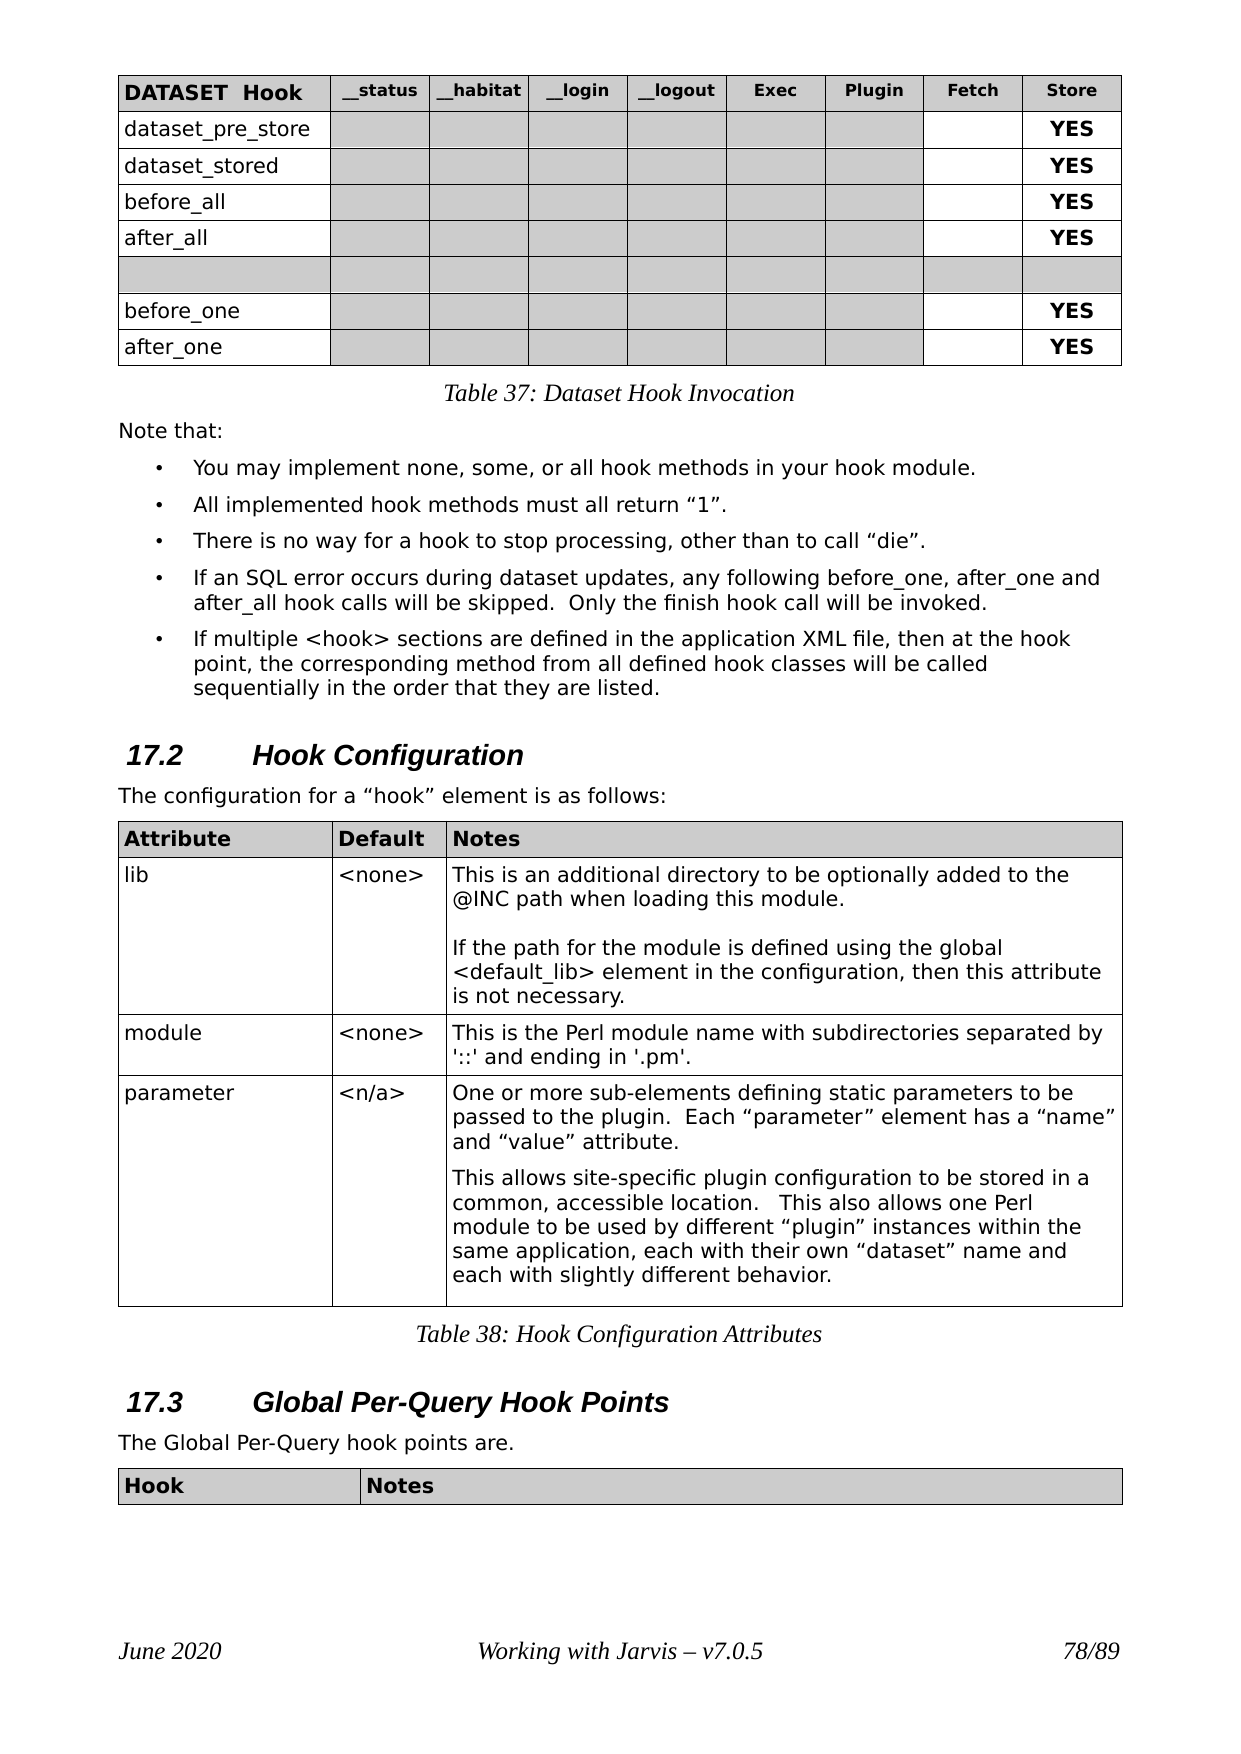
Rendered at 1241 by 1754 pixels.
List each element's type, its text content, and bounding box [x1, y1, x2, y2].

table_header __login [529, 76, 627, 111]
table_cell after_one [119, 330, 330, 365]
list All implemented hook methods must all return “1”. [156, 493, 1122, 517]
table_cell [826, 185, 923, 220]
table_cell [727, 185, 825, 220]
table_header __status [331, 76, 429, 111]
table_cell [826, 112, 923, 147]
table_cell [430, 185, 528, 220]
table_cell [727, 149, 825, 184]
table_cell [529, 221, 627, 256]
table_cell [628, 112, 726, 147]
table_cell [331, 330, 429, 365]
table_cell YES [1023, 294, 1121, 329]
table_cell [529, 185, 627, 220]
table_cell [924, 149, 1022, 184]
table_cell One or more sub-elements defining static parameters to be passed to the plugin. Each “parameter” element has a “name” and “value” attribute. This allows site-specific plugin configuration to be stored in a common, accessible location. This also allows one Perl module to be used by different “plugin” instances within the same application, each with their own “dataset” name and each with slightly different behavior. [447, 1076, 1122, 1306]
table_header Store [1023, 76, 1121, 111]
table_cell [727, 257, 825, 292]
table_cell YES [1023, 330, 1121, 365]
table_cell [924, 330, 1022, 365]
table_cell [924, 112, 1022, 147]
table_header __habitat [430, 76, 528, 111]
table_cell before_all [119, 185, 330, 220]
table_header Fetch [924, 76, 1022, 111]
table_cell [331, 257, 429, 292]
table_cell [727, 330, 825, 365]
table_cell [331, 294, 429, 329]
table_cell [826, 330, 923, 365]
list You may implement none, some, or all hook methods in your hook module. [156, 456, 1122, 480]
text Table 37: Dataset Hook Invocation [118, 378, 1122, 407]
table_cell [628, 185, 726, 220]
table_cell [331, 149, 429, 184]
table_cell [529, 294, 627, 329]
table_cell [628, 294, 726, 329]
list If an SQL error occurs during dataset updates, any following before_one, after_one and after_all hook calls will be skipped. Only the finish hook call will be invoked. [156, 566, 1122, 615]
table_header Plugin [826, 76, 923, 111]
table_cell dataset_stored [119, 149, 330, 184]
table_cell [628, 149, 726, 184]
table_cell [119, 257, 330, 292]
table_cell <none> [333, 858, 446, 1014]
table_cell [924, 294, 1022, 329]
table_header __logout [628, 76, 726, 111]
text The configuration for a “hook” element is as follows: [118, 784, 1122, 808]
table_cell [826, 294, 923, 329]
table_cell [628, 257, 726, 292]
table_cell module [119, 1015, 332, 1075]
table_cell [826, 149, 923, 184]
subtitle Global Per-Query Hook Points [118, 1385, 1122, 1419]
table_cell [529, 257, 627, 292]
table_cell YES [1023, 112, 1121, 147]
table_cell [331, 185, 429, 220]
table_cell [430, 221, 528, 256]
table_cell [430, 112, 528, 147]
text The Global Per-Query hook points are. [118, 1431, 1122, 1456]
table_header Hook [119, 1469, 360, 1504]
table_cell [331, 221, 429, 256]
table_cell [430, 294, 528, 329]
table_cell [727, 112, 825, 147]
table_cell [430, 149, 528, 184]
table_cell [1023, 257, 1121, 292]
table_header Default [333, 822, 446, 857]
table_cell This is an additional directory to be optionally added to the @INC path when loading this module. If the path for the module is defined using the global <default_lib> element in the configuration, then this attribute is not necessary. [447, 858, 1122, 1014]
table_cell YES [1023, 149, 1121, 184]
table_header Notes [361, 1469, 1122, 1504]
table_cell [826, 257, 923, 292]
table_cell <none> [333, 1015, 446, 1075]
table_cell This is the Perl module name with subdirectories separated by '::' and ending in '.pm'. [447, 1015, 1122, 1075]
table_header Notes [447, 822, 1122, 857]
table_cell <n/a> [333, 1076, 446, 1306]
table_cell [826, 221, 923, 256]
table_cell [727, 294, 825, 329]
table_cell before_one [119, 294, 330, 329]
table_cell [331, 112, 429, 147]
table_cell parameter [119, 1076, 332, 1306]
table_cell [430, 330, 528, 365]
table_cell lib [119, 858, 332, 1014]
table_cell YES [1023, 185, 1121, 220]
table_cell [529, 112, 627, 147]
table_cell [727, 221, 825, 256]
list There is no way for a hook to stop processing, other than to call “die”. [156, 529, 1122, 554]
table_cell [529, 149, 627, 184]
table_cell [529, 330, 627, 365]
table_header DATASET Hook [119, 76, 330, 111]
text Note that: [118, 419, 1122, 443]
list If multiple <hook> sections are defined in the application XML file, then at the hook point, the corresponding method from all defined hook classes will be called sequentially in the order that they are listed. [156, 627, 1122, 700]
subtitle Hook Configuration [118, 738, 1122, 771]
table_cell [924, 257, 1022, 292]
table_cell [924, 221, 1022, 256]
text Table 38: Hook Configuration Attributes [118, 1319, 1122, 1348]
table_cell [628, 221, 726, 256]
table_cell after_all [119, 221, 330, 256]
table_cell [628, 330, 726, 365]
table_cell dataset_pre_store [119, 112, 330, 147]
table_cell [924, 185, 1022, 220]
table_header Exec [727, 76, 825, 111]
table_cell [430, 257, 528, 292]
table_cell YES [1023, 221, 1121, 256]
table_header Attribute [119, 822, 332, 857]
